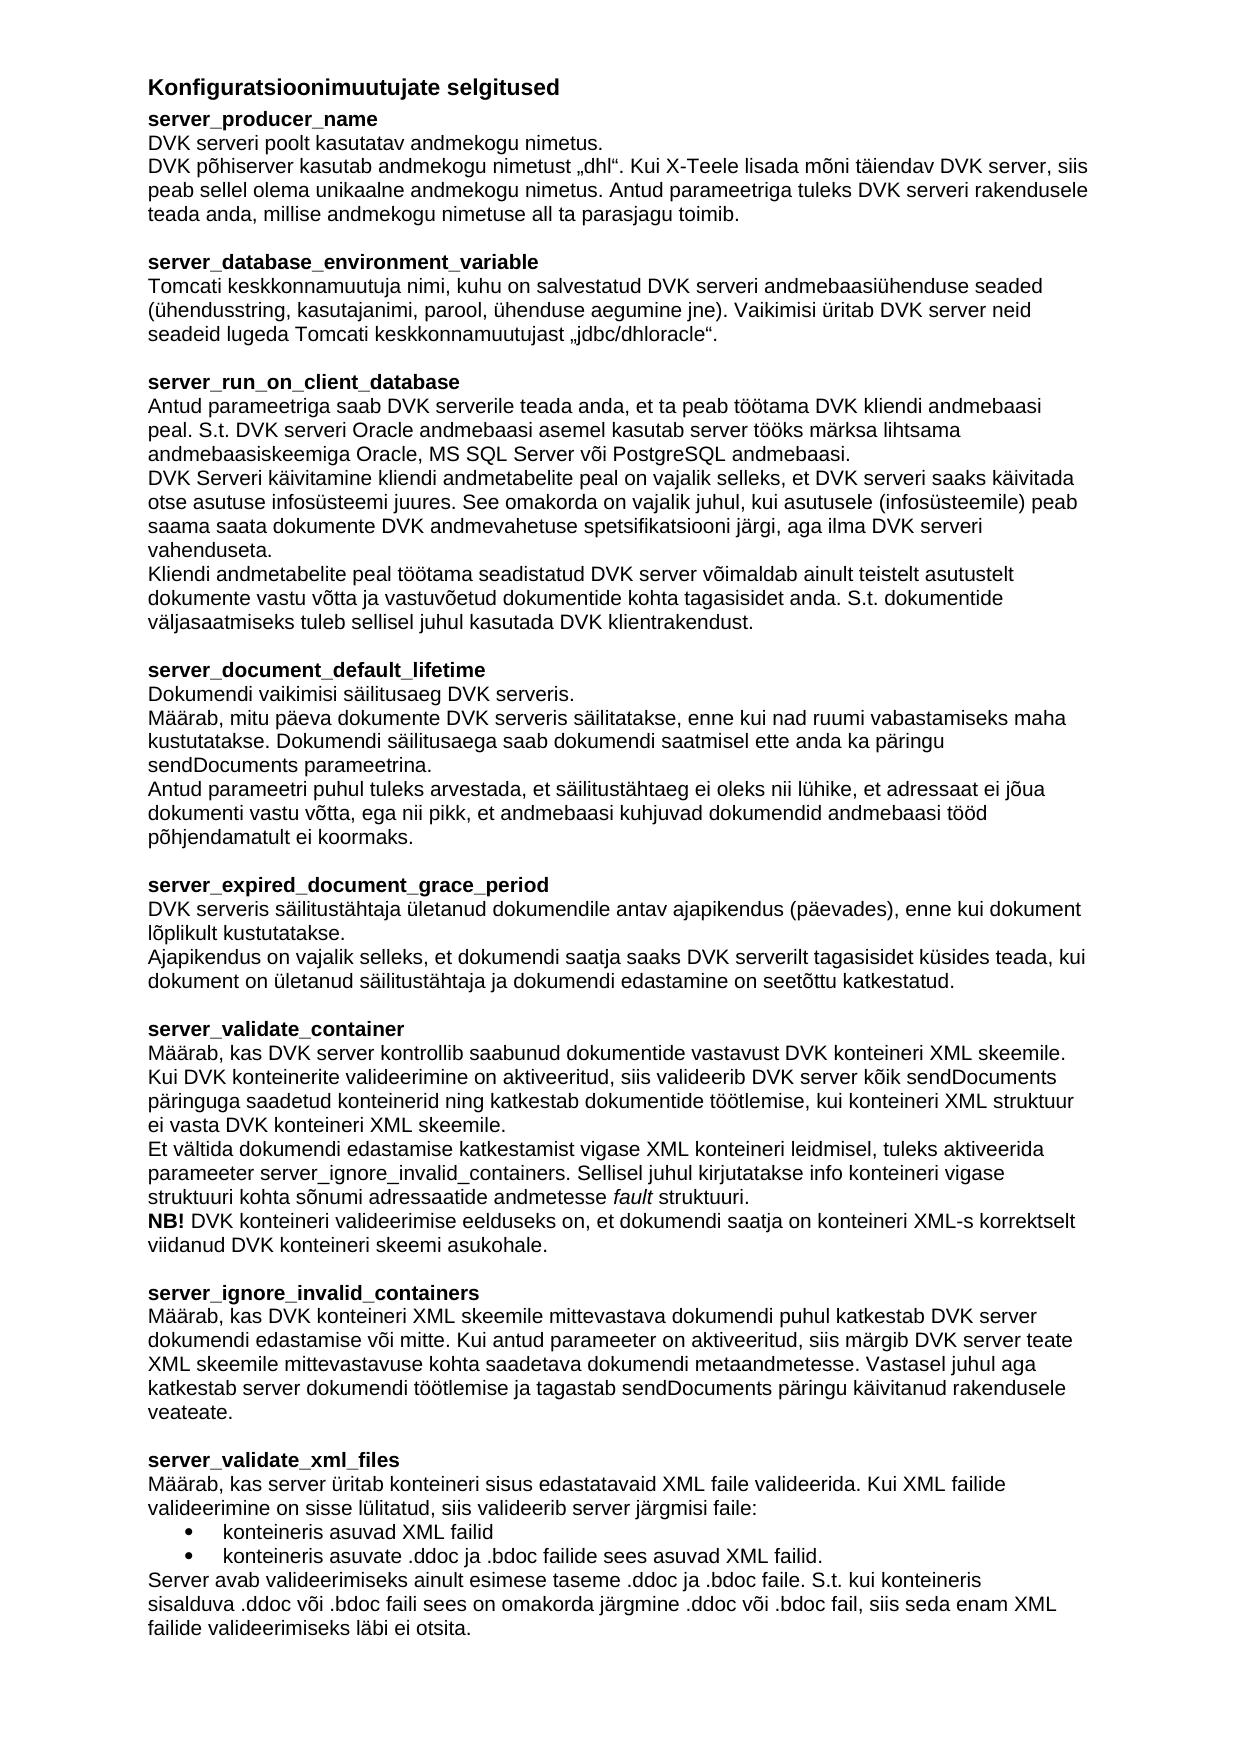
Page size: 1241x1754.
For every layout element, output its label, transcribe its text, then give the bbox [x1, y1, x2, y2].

text server_validate_container [148, 1017, 1093, 1041]
text server_producer_name [148, 106, 1093, 130]
text server_document_default_lifetime [148, 657, 1093, 681]
text Määrab, kas server üritab konteineri sisus edastatavaid XML faile valideerida. Kui XML failide valideerimine on sisse lülitatud, siis valideerib server järgmisi faile: [148, 1472, 1093, 1520]
subtitle Konfiguratsioonimuutujate selgitused [148, 74, 1093, 100]
text Antud parameetri puhul tuleks arvestada, et säilitustähtaeg ei oleks nii lühike, et adressaat ei jõua dokumenti vastu võtta, ega nii pikk, et andmebaasi kuhjuvad dokumendid andmebaasi tööd põhjendamatult ei koormaks. [148, 777, 1093, 849]
text Määrab, kas DVK konteineri XML skeemile mittevastava dokumendi puhul katkestab DVK server dokumendi edastamise või mitte. Kui antud parameeter on aktiveeritud, siis märgib DVK server teate XML skeemile mittevastavuse kohta saadetava dokumendi metaandmetesse. Vastasel juhul aga katkestab server dokumendi töötlemise ja tagastab sendDocuments päringu käivitanud rakendusele veateate. [148, 1304, 1093, 1424]
text Server avab valideerimiseks ainult esimese taseme .ddoc ja .bdoc faile. S.t. kui konteineris sisalduva .ddoc või .bdoc faili sees on omakorda järgmine .ddoc või .bdoc fail, siis seda enam XML failide valideerimiseks läbi ei otsita. [148, 1568, 1093, 1640]
text Määrab, mitu päeva dokumente DVK serveris säilitatakse, enne kui nad ruumi vabastamiseks maha kustutatakse. Dokumendi säilitusaega saab dokumendi saatmisel ette anda ka päringu sendDocuments parameetrina. [148, 705, 1093, 777]
text DVK serveri poolt kasutatav andmekogu nimetus. [148, 130, 1093, 154]
text server_expired_document_grace_period [148, 873, 1093, 897]
list konteineris asuvate .ddoc ja .bdoc failide sees asuvad XML failid. [185, 1544, 1093, 1568]
text DVK Serveri käivitamine kliendi andmetabelite peal on vajalik selleks, et DVK serveri saaks käivitada otse asutuse infosüsteemi juures. See omakorda on vajalik juhul, kui asutusele (infosüsteemile) peab saama saata dokumente DVK andmevahetuse spetsifikatsiooni järgi, aga ilma DVK serveri vahenduseta. [148, 466, 1093, 562]
text server_validate_xml_files [148, 1448, 1093, 1472]
text Ajapikendus on vajalik selleks, et dokumendi saatja saaks DVK serverilt tagasisidet küsides teada, kui dokument on ületanud säilitustähtaja ja dokumendi edastamine on seetõttu katkestatud. [148, 945, 1093, 993]
text Kliendi andmetabelite peal töötama seadistatud DVK server võimaldab ainult teistelt asutustelt dokumente vastu võtta ja vastuvõetud dokumentide kohta tagasisidet anda. S.t. dokumentide väljasaatmiseks tuleb sellisel juhul kasutada DVK klientrakendust. [148, 562, 1093, 633]
text DVK serveris säilitustähtaja ületanud dokumendile antav ajapikendus (päevades), enne kui dokument lõplikult kustutatakse. [148, 897, 1093, 945]
text server_ignore_invalid_containers [148, 1280, 1093, 1304]
text Antud parameetriga saab DVK serverile teada anda, et ta peab töötama DVK kliendi andmebaasi peal. S.t. DVK serveri Oracle andmebaasi asemel kasutab server tööks märksa lihtsama andmebaasiskeemiga Oracle, MS SQL Server või PostgreSQL andmebaasi. [148, 394, 1093, 466]
text server_database_environment_variable [148, 250, 1093, 274]
text Dokumendi vaikimisi säilitusaeg DVK serveris. [148, 681, 1093, 705]
text NB! DVK konteineri valideerimise eelduseks on, et dokumendi saatja on konteineri XML-s korrektselt viidanud DVK konteineri skeemi asukohale. [148, 1208, 1093, 1256]
text Et vältida dokumendi edastamise katkestamist vigase XML konteineri leidmisel, tuleks aktiveerida parameeter server_ignore_invalid_containers. Sellisel juhul kirjutatakse info konteineri vigase struktuuri kohta sõnumi adressaatide andmetesse fault struktuuri. [148, 1137, 1093, 1208]
text Määrab, kas DVK server kontrollib saabunud dokumentide vastavust DVK konteineri XML skeemile. [148, 1041, 1093, 1065]
list konteineris asuvad XML failid [185, 1520, 1093, 1544]
text DVK põhiserver kasutab andmekogu nimetust „dhl“. Kui X-Teele lisada mõni täiendav DVK server, siis peab sellel olema unikaalne andmekogu nimetus. Antud parameetriga tuleks DVK serveri rakendusele teada anda, millise andmekogu nimetuse all ta parasjagu toimib. [148, 154, 1093, 226]
text Tomcati keskkonnamuutuja nimi, kuhu on salvestatud DVK serveri andmebaasiühenduse seaded (ühendusstring, kasutajanimi, parool, ühenduse aegumine jne). Vaikimisi üritab DVK server neid seadeid lugeda Tomcati keskkonnamuutujast „jdbc/dhloracle“. [148, 274, 1093, 346]
text Kui DVK konteinerite valideerimine on aktiveeritud, siis valideerib DVK server kõik sendDocuments päringuga saadetud konteinerid ning katkestab dokumentide töötlemise, kui konteineri XML struktuur ei vasta DVK konteineri XML skeemile. [148, 1065, 1093, 1137]
text server_run_on_client_database [148, 370, 1093, 394]
